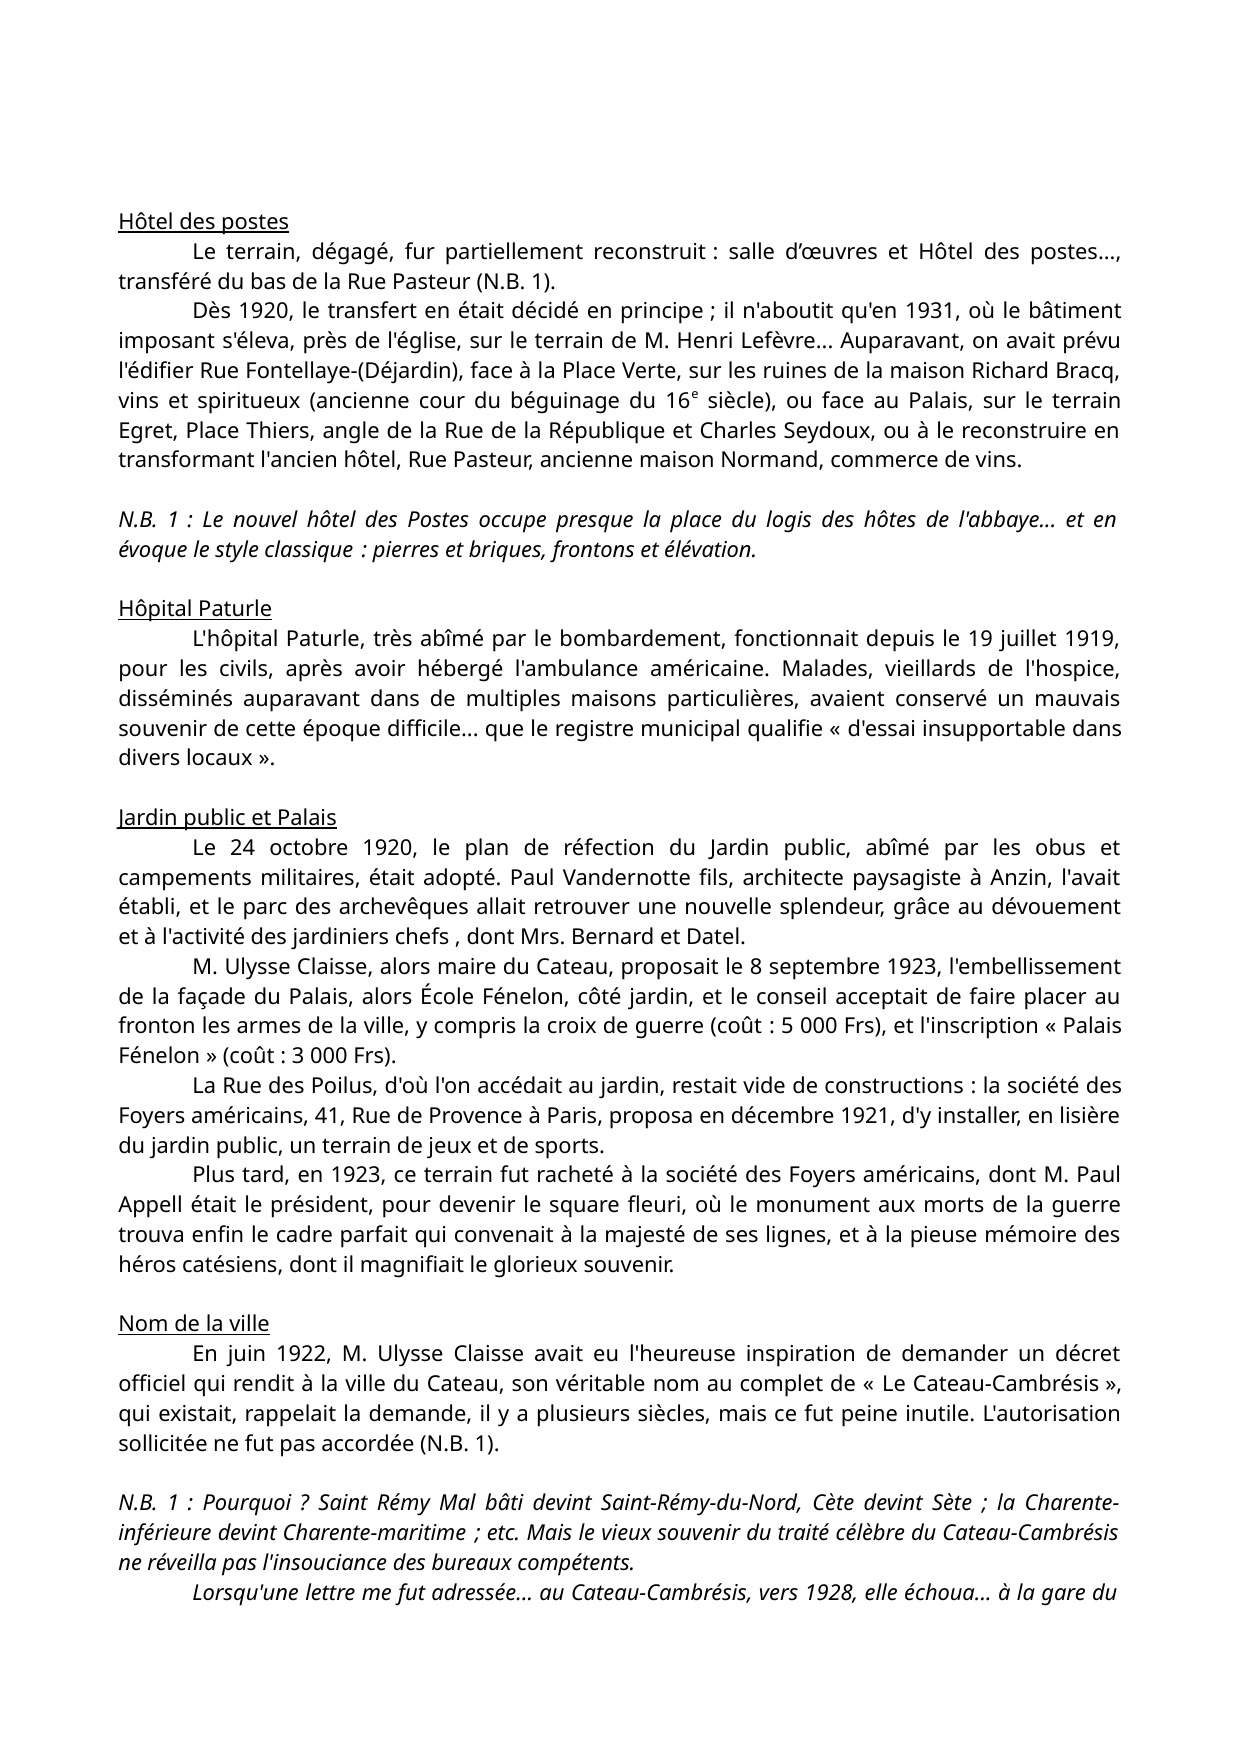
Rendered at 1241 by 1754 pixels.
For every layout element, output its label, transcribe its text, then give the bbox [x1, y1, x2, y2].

text Plus tard, en 1923, ce terrain fut racheté à la société des Foyers américains, dont M. Paul Appell était le président, pour devenir le square fleuri, où le monument aux morts de la guerre trouva enfin le cadre parfait qui convenait à la majesté de ses lignes, et à la pieuse mémoire des héros catésiens, dont il magnifiait le glorieux souvenir. [118, 1159, 1122, 1279]
text N.B. 1 : Le nouvel hôtel des Postes occupe presque la place du logis des hôtes de l'abbaye... et en évoque le style classique : pierres et briques, frontons et élévation. [118, 504, 1122, 564]
text Nom de la ville [118, 1308, 1122, 1338]
text Jardin public et Palais [118, 802, 1122, 832]
text Hôpital Paturle [118, 593, 1122, 623]
text L'hôpital Paturle, très abîmé par le bombardement, fonctionnait depuis le 19 juillet 1919, pour les civils, après avoir hébergé l'ambulance américaine. Malades, vieillards de l'hospice, disséminés auparavant dans de multiples maisons particulières, avaient conservé un mauvais souvenir de cette époque difficile... que le registre municipal qualifie « d'essai insupportable dans divers locaux ». [118, 623, 1122, 772]
text Hôtel des postes [118, 206, 1122, 236]
text En juin 1922, M. Ulysse Claisse avait eu l'heureuse inspiration de demander un décret officiel qui rendit à la ville du Cateau, son véritable nom au complet de « Le Cateau-Cambrésis », qui existait, rappelait la demande, il y a plusieurs siècles, mais ce fut peine inutile. L'autorisation sollicitée ne fut pas accordée (N.B. 1). [118, 1338, 1122, 1457]
text N.B. 1 : Pourquoi ? Saint Rémy Mal bâti devint Saint-Rémy-du-Nord, Cète devint Sète ; la Charente-inférieure devint Charente-maritime ; etc. Mais le vieux souvenir du traité célèbre du Cateau-Cambrésis ne réveilla pas l'insouciance des bureaux compétents. [118, 1487, 1122, 1577]
text Le terrain, dégagé, fur partiellement reconstruit : salle d’œuvres et Hôtel des postes..., transféré du bas de la Rue Pasteur (N.B. 1). [118, 236, 1122, 296]
text Le 24 octobre 1920, le plan de réfection du Jardin public, abîmé par les obus et campements militaires, était adopté. Paul Vandernotte fils, architecte paysagiste à Anzin, l'avait établi, et le parc des archevêques allait retrouver une nouvelle splendeur, grâce au dévouement et à l'activité des jardiniers chefs , dont Mrs. Bernard et Datel. [118, 832, 1122, 951]
text La Rue des Poilus, d'où l'on accédait au jardin, restait vide de constructions : la société des Foyers américains, 41, Rue de Provence à Paris, proposa en décembre 1921, d'y installer, en lisière du jardin public, un terrain de jeux et de sports. [118, 1070, 1122, 1159]
text M. Ulysse Claisse, alors maire du Cateau, proposait le 8 septembre 1923, l'embellissement de la façade du Palais, alors École Fénelon, côté jardin, et le conseil acceptait de faire placer au fronton les armes de la ville, y compris la croix de guerre (coût : 5 000 Frs), et l'inscription « Palais Fénelon » (coût : 3 000 Frs). [118, 951, 1122, 1070]
text Lorsqu'une lettre me fut adressée... au Cateau-Cambrésis, vers 1928, elle échoua... à la gare du [118, 1577, 1122, 1606]
text Dès 1920, le transfert en était décidé en principe ; il n'aboutit qu'en 1931, où le bâtiment imposant s'éleva, près de l'église, sur le terrain de M. Henri Lefèvre... Auparavant, on avait prévu l'édifier Rue Fontellaye-(Déjardin), face à la Place Verte, sur les ruines de la maison Richard Bracq, vins et spiritueux (ancienne cour du béguinage du 16e siècle), ou face au Palais, sur le terrain Egret, Place Thiers, angle de la Rue de la République et Charles Seydoux, ou à le reconstruire en transformant l'ancien hôtel, Rue Pasteur, ancienne maison Normand, commerce de vins. [118, 296, 1122, 474]
